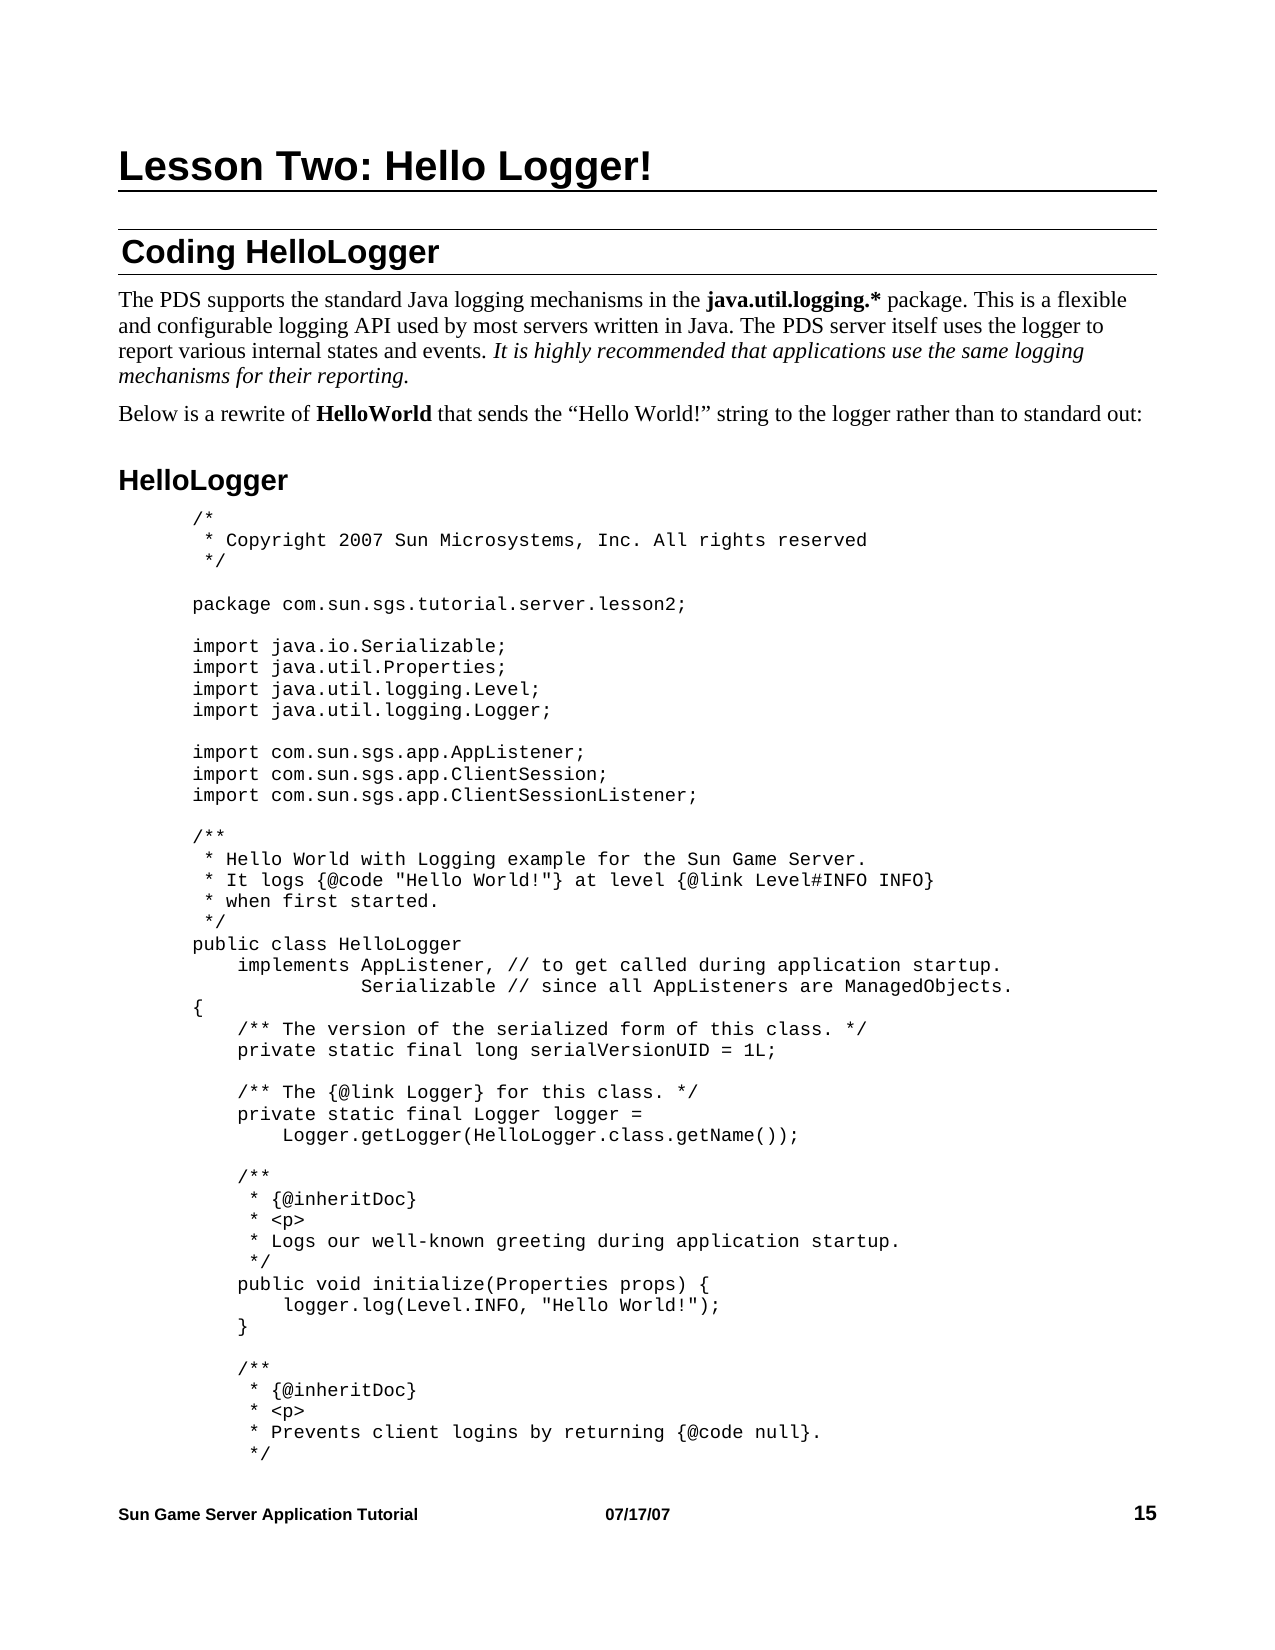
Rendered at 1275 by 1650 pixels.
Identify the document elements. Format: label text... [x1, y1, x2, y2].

text /* * Copyright 2007 Sun Microsystems, Inc. All rights reserved */ package com.sun.sgs.tutorial.server.lesson2; import java.io.Serializable; import java.util.Properties; import java.util.logging.Level; import java.util.logging.Logger; import com.sun.sgs.app.AppListener; import com.sun.sgs.app.ClientSession; import com.sun.sgs.app.ClientSessionListener; /** * Hello World with Logging example for the Sun Game Server. * It logs {@code "Hello World!"} at level {@link Level#INFO INFO} * when first started. */ public class HelloLogger implements AppListener, // to get called during application startup. Serializable // since all AppListeners are ManagedObjects. { /** The version of the serialized form of this class. */ private static final long serialVersionUID = 1L; /** The {@link Logger} for this class. */ private static final Logger logger = Logger.getLogger(HelloLogger.class.getName()); /** * {@inheritDoc} * <p> * Logs our well-known greeting during application startup. */ public void initialize(Properties props) { logger.log(Level.INFO, "Hello World!"); } /** * {@inheritDoc} * <p> * Prevents client logins by returning {@code null}. */ [192, 509, 1098, 1466]
text The PDS supports the standard Java logging mechanisms in the java.util.logging.* package. This is a flexible and configurable logging API used by most servers written in Java. The PDS server itself uses the logger to report various internal states and events. It is highly recommended that applications use the same logging mechanisms for their reporting. [118, 287, 1157, 389]
subtitle Coding HelloLogger [118, 230, 1157, 274]
subtitle HelloLogger [118, 464, 1157, 497]
subtitle Lesson Two: Hello Logger! [118, 143, 1157, 190]
text Below is a rewrite of HelloWorld that sends the “Hello World!” string to the logger rather than to standard out: [118, 401, 1157, 427]
